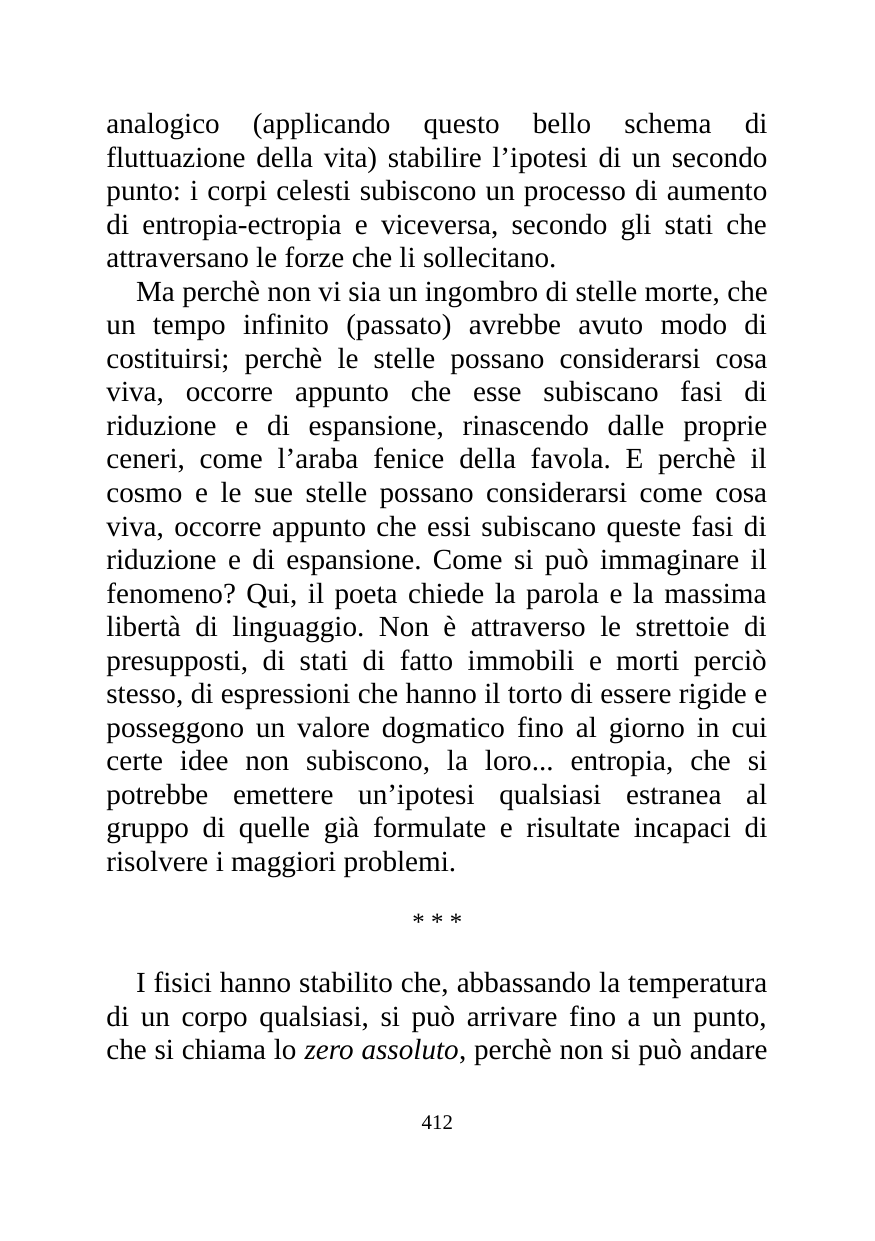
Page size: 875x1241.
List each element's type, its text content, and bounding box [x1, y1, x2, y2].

text Ma perchè non vi sia un ingombro di stelle morte, che un tempo infinito (passato) avrebbe avuto modo di costituirsi; perchè le stelle possano considerarsi cosa viva, occorre appunto che esse subiscano fasi di riduzione e di espansione, rinascendo dalle proprie ceneri, come l’araba fenice della favola. E perchè il cosmo e le sue stelle possano considerarsi come cosa viva, occorre appunto che essi subiscano queste fasi di riduzione e di espansione. Come si può immaginare il fenomeno? Qui, il poeta chiede la parola e la massima libertà di linguaggio. Non è attraverso le strettoie di presupposti, di stati di fatto immobili e morti perciò stesso, di espressioni che hanno il torto di essere rigide e posseggono un valore dogmatico fino al giorno in cui certe idee non subiscono, la loro... entropia, che si potrebbe emettere un’ipotesi qualsiasi estranea al gruppo di quelle già formulate e risultate incapaci di risolvere i maggiori problemi. [106, 274, 768, 878]
text analogico (applicando questo bello schema di fluttuazione della vita) stabilire l’ipotesi di un secondo punto: i corpi celesti subiscono un processo di aumento di entropia-ectropia e viceversa, secondo gli stati che attraversano le forze che li sollecitano. [106, 106, 768, 274]
text I fisici hanno stabilito che, abbassando la temperatura di un corpo qualsiasi, si può arrivare fino a un punto, che si chiama lo zero assoluto, perchè non si può andare [106, 965, 768, 1066]
text * * * [106, 907, 768, 936]
